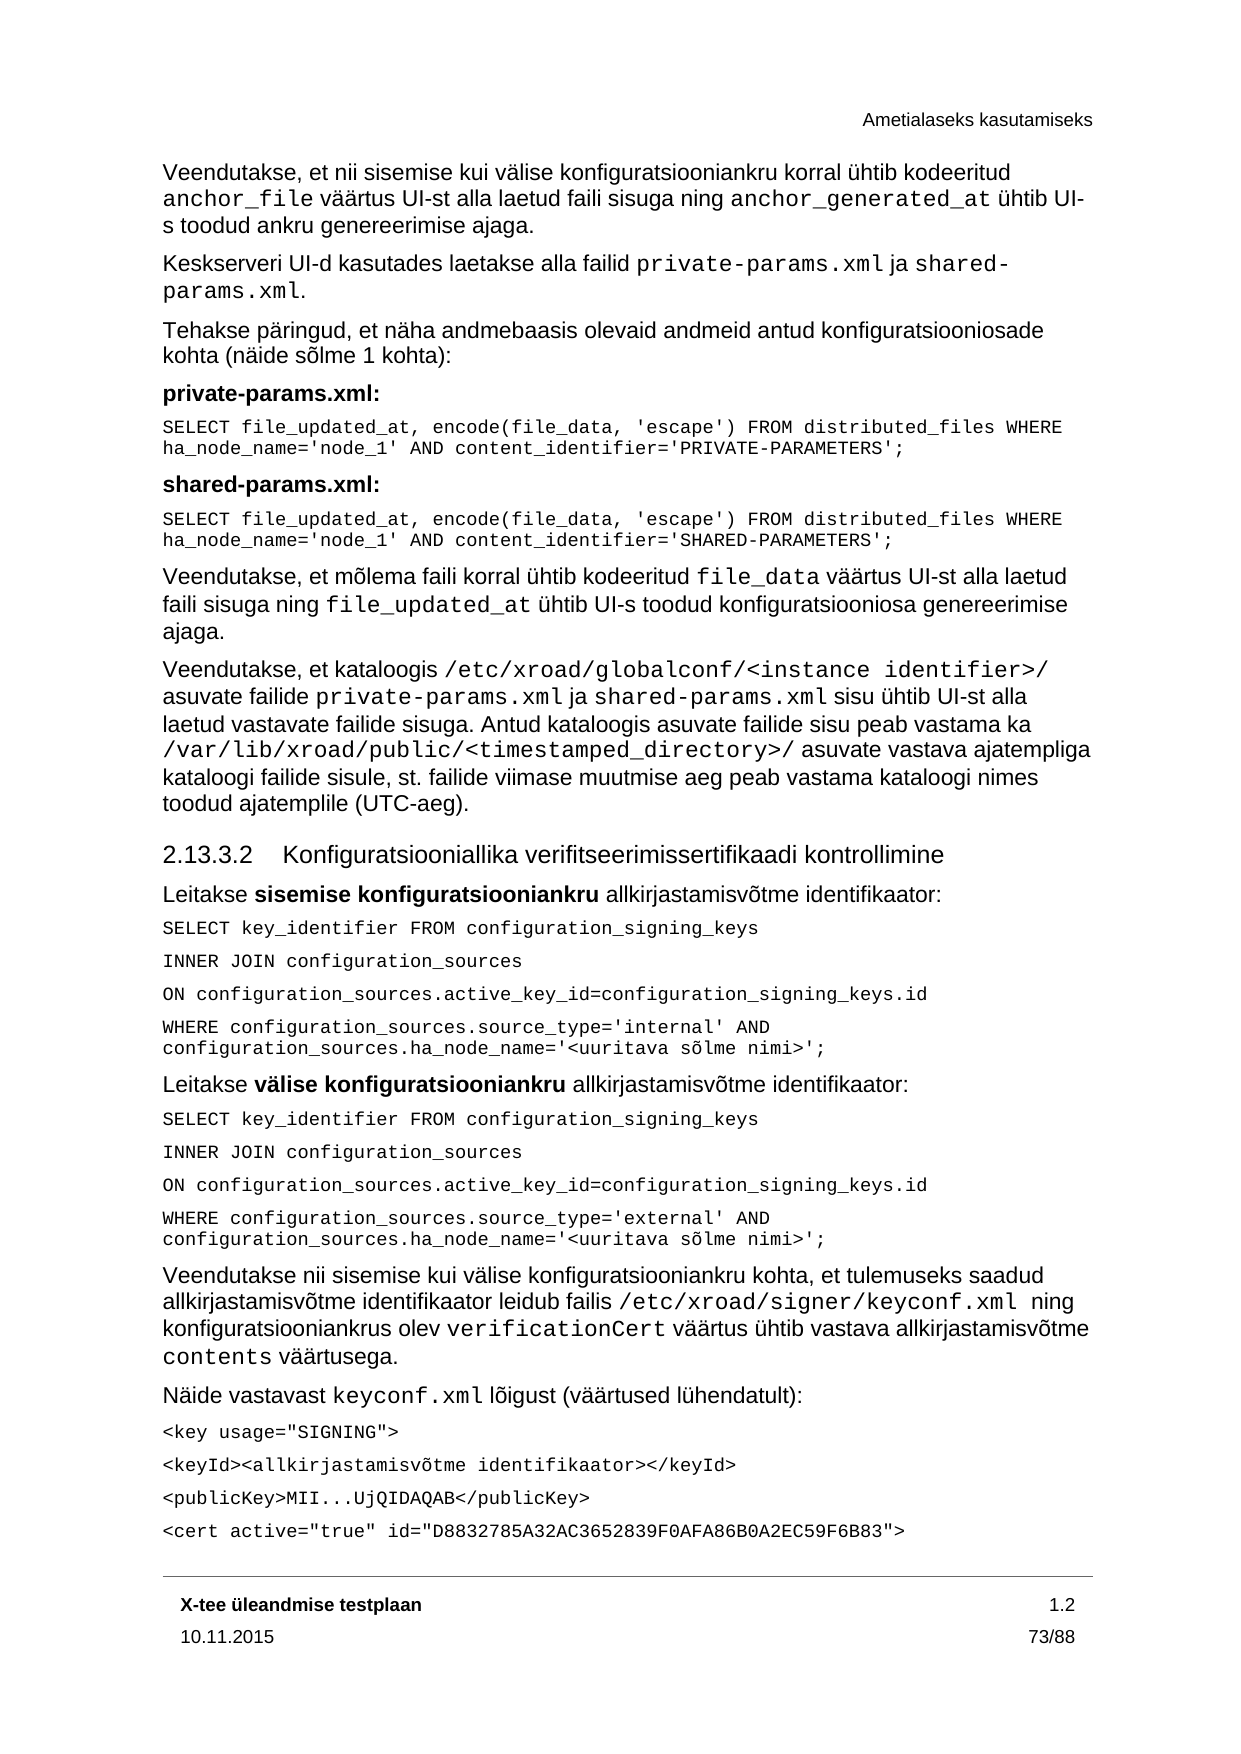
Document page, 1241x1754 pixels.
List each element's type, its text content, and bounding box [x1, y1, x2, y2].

text Leitakse välise konfiguratsiooniankru allkirjastamisvõtme identifikaator: [162, 1072, 1093, 1098]
text <keyId><allkirjastamisvõtme identifikaator></keyId> [162, 1455, 1093, 1477]
text Veendutakse, et nii sisemise kui välise konfiguratsiooniankru korral ühtib kodeeritud anchor_file väärtus UI-st alla laetud faili sisuga ning anchor_generated_at ühtib UI-s toodud ankru genereerimise ajaga. [162, 160, 1093, 238]
text ON configuration_sources.active_key_id=configuration_signing_keys.id [162, 985, 1093, 1006]
subtitle Konfiguratsiooniallika verifitseerimissertifikaadi kontrollimine [162, 841, 1093, 869]
text Veendutakse nii sisemise kui välise konfiguratsiooniankru kohta, et tulemuseks saadud allkirjastamisvõtme identifikaator leidub failis /etc/xroad/signer/keyconf.xml ning konfiguratsiooniankrus olev verificationCert väärtus ühtib vastava allkirjastamisvõtme contents väärtusega. [162, 1263, 1093, 1371]
text INNER JOIN configuration_sources [162, 1142, 1093, 1164]
text <publicKey>MII...UjQIDAQAB</publicKey> [162, 1488, 1093, 1510]
text WHERE configuration_sources.source_type='internal' AND configuration_sources.ha_node_name='<uuritava sõlme nimi>'; [162, 1018, 1093, 1060]
text <cert active="true" id="D8832785A32AC3652839F0AFA86B0A2EC59F6B83"> [162, 1521, 1093, 1543]
text SELECT file_updated_at, encode(file_data, 'escape') FROM distributed_files WHERE ha_node_name='node_1' AND content_identifier='PRIVATE-PARAMETERS'; [162, 418, 1093, 460]
text Veendutakse, et kataloogis /etc/xroad/globalconf/<instance identifier>/ asuvate failide private-params.xml ja shared-params.xml sisu ühtib UI-st alla laetud vastavate failide sisuga. Antud kataloogis asuvate failide sisu peab vastama ka /var/lib/xroad/public/<timestamped_directory>/ asuvate vastava ajatempliga kataloogi failide sisule, st. failide viimase muutmise aeg peab vastama kataloogi nimes toodud ajatemplile (UTC-aeg). [162, 656, 1093, 816]
text INNER JOIN configuration_sources [162, 952, 1093, 973]
text Näide vastavast keyconf.xml lõigust (väärtused lühendatult): [162, 1383, 1093, 1411]
text <key usage="SIGNING"> [162, 1422, 1093, 1444]
text Veendutakse, et mõlema faili korral ühtib kodeeritud file_data väärtus UI-st alla laetud faili sisuga ning file_updated_at ühtib UI-s toodud konfiguratsiooniosa genereerimise ajaga. [162, 564, 1093, 644]
text private-params.xml: [162, 380, 1093, 406]
text shared-params.xml: [162, 472, 1093, 498]
text ON configuration_sources.active_key_id=configuration_signing_keys.id [162, 1176, 1093, 1197]
text Leitakse sisemise konfiguratsiooniankru allkirjastamisvõtme identifikaator: [162, 881, 1093, 907]
text SELECT key_identifier FROM configuration_signing_keys [162, 1109, 1093, 1131]
text Keskserveri UI-d kasutades laetakse alla failid private-params.xml ja shared-params.xml. [162, 250, 1093, 306]
text WHERE configuration_sources.source_type='external' AND configuration_sources.ha_node_name='<uuritava sõlme nimi>'; [162, 1208, 1093, 1251]
text Tehakse päringud, et näha andmebaasis olevaid andmeid antud konfiguratsiooniosade kohta (näide sõlme 1 kohta): [162, 317, 1093, 368]
text SELECT file_updated_at, encode(file_data, 'escape') FROM distributed_files WHERE ha_node_name='node_1' AND content_identifier='SHARED-PARAMETERS'; [162, 509, 1093, 552]
text SELECT key_identifier FROM configuration_signing_keys [162, 919, 1093, 940]
